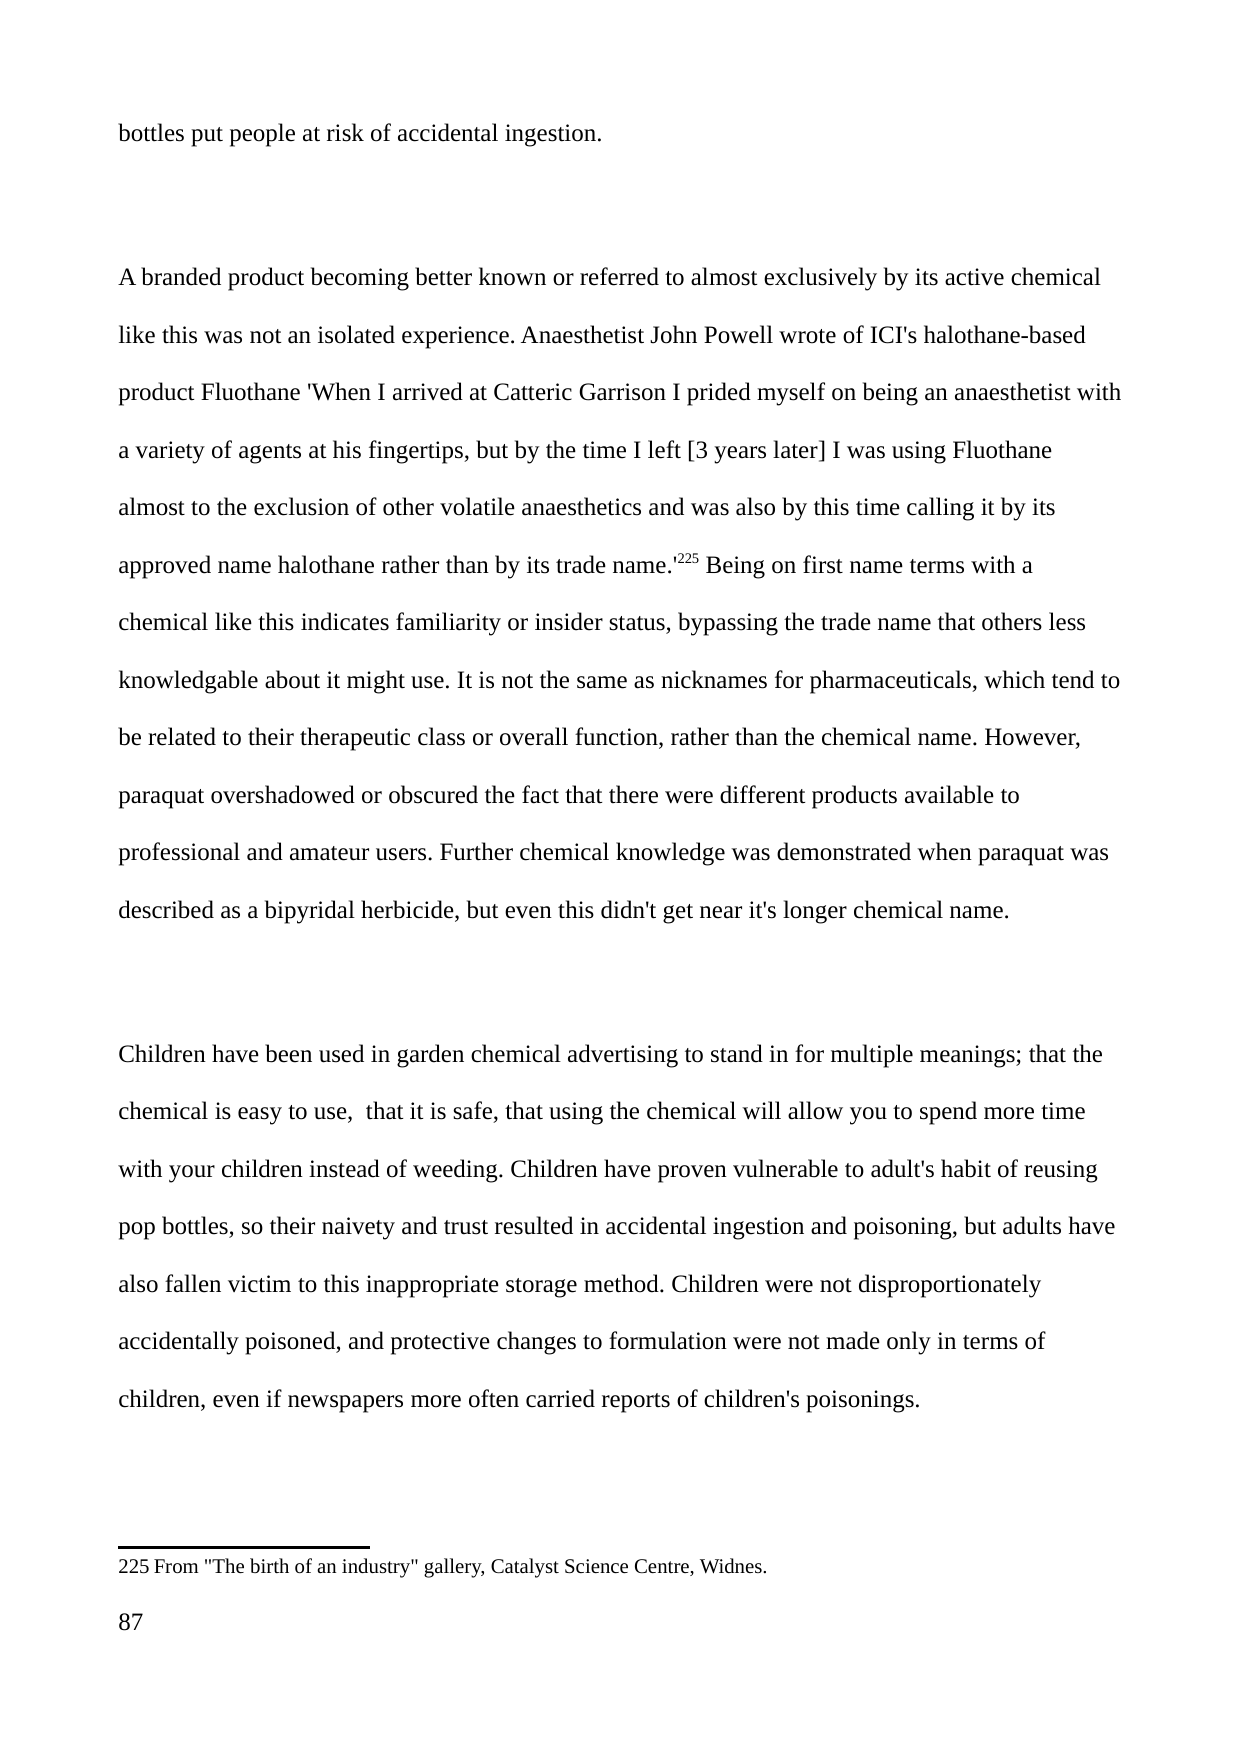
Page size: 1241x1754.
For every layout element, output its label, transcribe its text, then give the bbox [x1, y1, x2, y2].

text bottles put people at risk of accidental ingestion. [118, 118, 1122, 147]
text A branded product becoming better known or referred to almost exclusively by its active chemical like this was not an isolated experience. Anaesthetist John Powell wrote of ICI's halothane-based product Fluothane 'When I arrived at Catteric Garrison I prided myself on being an anaesthetist with a variety of agents at his fingertips, but by the time I left [3 years later] I was using Fluothane almost to the exclusion of other volatile anaesthetics and was also by this time calling it by its approved name halothane rather than by its trade name.' Being on first name terms with a chemical like this indicates familiarity or insider status, bypassing the trade name that others less knowledgable about it might use. It is not the same as nicknames for pharmaceuticals, which tend to be related to their therapeutic class or overall function, rather than the chemical name. However, paraquat overshadowed or obscured the fact that there were different products available to professional and amateur users. Further chemical knowledge was demonstrated when paraquat was described as a bipyridal herbicide, but even this didn't get near it's longer chemical name. [118, 262, 1122, 923]
text Children have been used in garden chemical advertising to stand in for multiple meanings; that the chemical is easy to use, that it is safe, that using the chemical will allow you to spend more time with your children instead of weeding. Children have proven vulnerable to adult's habit of reusing pop bottles, so their naivety and trust resulted in accidental ingestion and poisoning, but adults have also fallen victim to this inappropriate storage method. Children were not disproportionately accidentally poisoned, and protective changes to formulation were not made only in terms of children, even if newspapers more often carried reports of children's poisonings. [118, 1039, 1122, 1413]
text From "The birth of an industry" gallery, Catalyst Science Centre, Widnes. [118, 1553, 1122, 1578]
